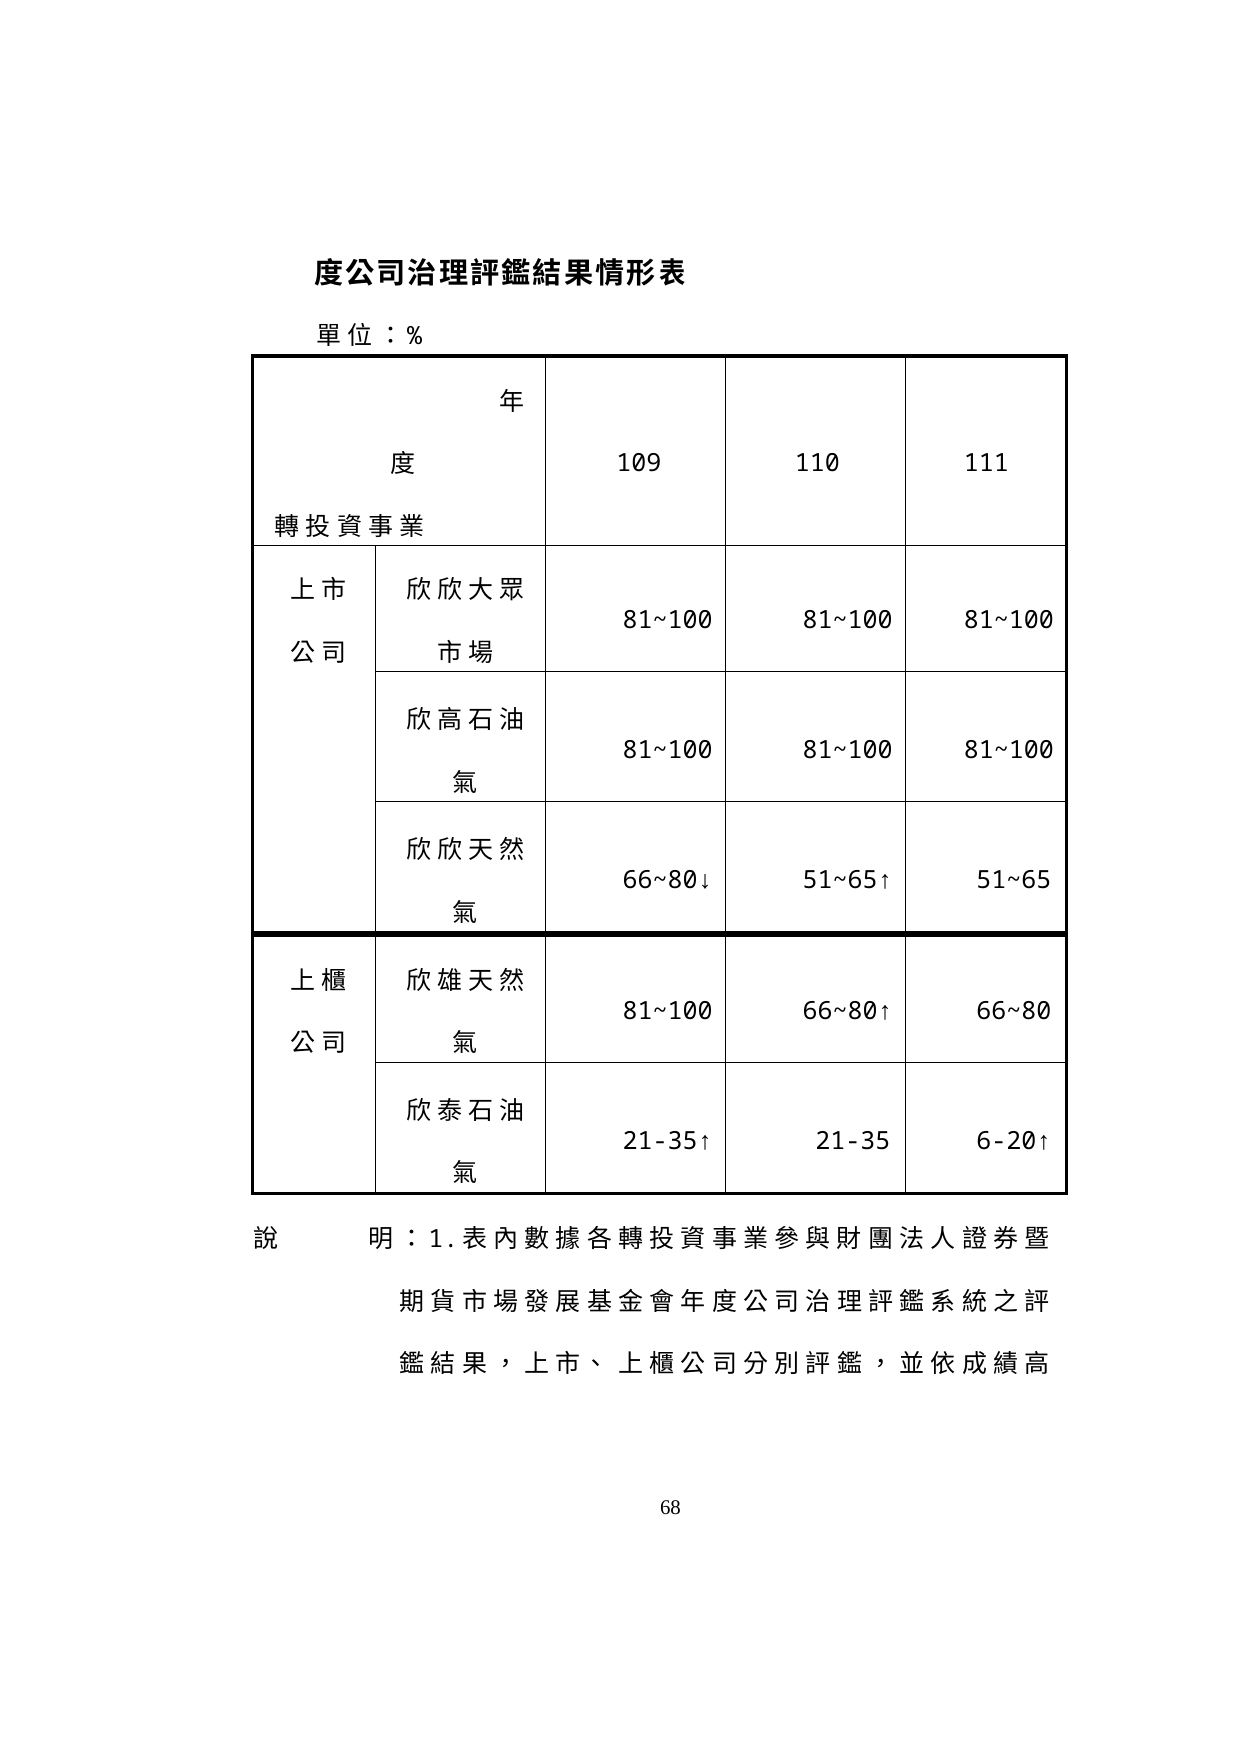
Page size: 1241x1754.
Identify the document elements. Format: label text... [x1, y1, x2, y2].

table_cell 81~100 [546, 937, 725, 1062]
table_cell 21-35↑ [546, 1063, 725, 1192]
table_header 110 [726, 358, 905, 545]
table_cell 欣欣天然氣 [376, 802, 545, 931]
table_cell 81~100 [546, 546, 725, 671]
table_header 109 [546, 358, 725, 545]
table_cell 6-20↑ [906, 1063, 1065, 1192]
table_cell 81~100 [906, 546, 1065, 671]
table_cell 欣高石油氣 [376, 672, 545, 801]
table_cell 51~65 [906, 802, 1065, 931]
text 度公司治理評鑑結果情形表 單位：% [242, 229, 1063, 354]
table_cell 21-35 [726, 1063, 905, 1192]
table_cell 51~65↑ [726, 802, 905, 931]
table_cell 66~80↑ [726, 937, 905, 1062]
table_cell 81~100 [726, 546, 905, 671]
table_cell 81~100 [906, 672, 1065, 801]
table_cell 81~100 [726, 672, 905, 801]
table_cell 上市 公司 [254, 546, 375, 931]
table_cell 66~80↓ [546, 802, 725, 931]
table_cell 欣雄天然氣 [376, 937, 545, 1062]
table_cell 81~100 [546, 672, 725, 801]
table_header 111 [906, 358, 1065, 545]
table_cell 66~80 [906, 937, 1065, 1062]
table_header 年度 轉投資事業 [254, 358, 545, 545]
table_cell 欣泰石油氣 [376, 1063, 545, 1192]
table_cell 欣欣大眾市場 [376, 546, 545, 671]
table_cell 上櫃 公司 [254, 937, 375, 1192]
text 說 明：1.表內數據各轉投資事業參與財團法人證券暨期貨市場發展基金會年度公司治理評鑑系統之評鑑結果，上市、上櫃公司分別評鑑，並依成績高 [240, 1195, 1063, 1382]
